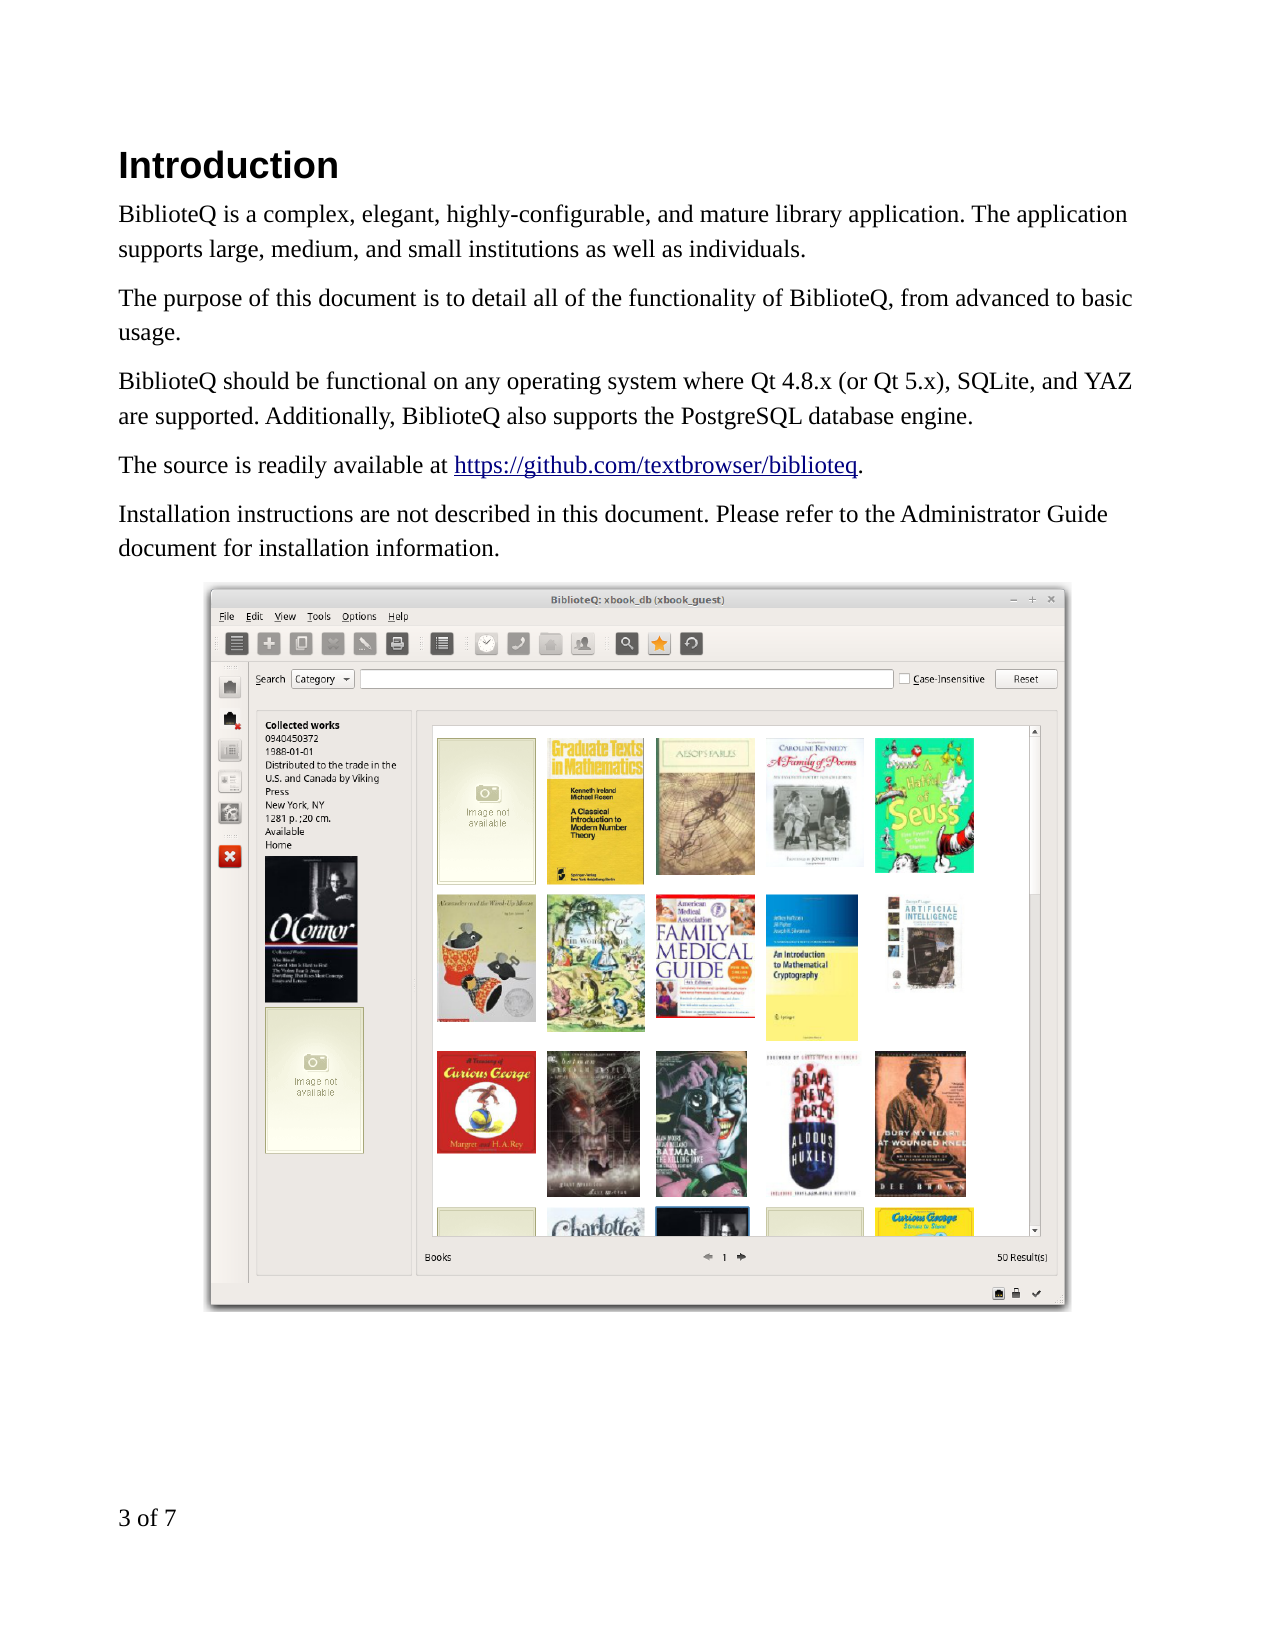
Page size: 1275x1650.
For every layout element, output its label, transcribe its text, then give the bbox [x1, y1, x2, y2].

text BiblioteQ is a complex, elegant, highly-configurable, and mature library application. The application supports large, medium, and small institutions as well as individuals. [118, 199, 1157, 262]
text The source is readily available at https://github.com/textbrowser/biblioteq. [118, 450, 1157, 479]
text BiblioteQ should be functional on any operating system where Qt 4.8.x (or Qt 5.x), SQLite, and YAZ are supported. Additionally, BiblioteQ also supports the PostgreSQL database engine. [118, 366, 1157, 429]
text The purpose of this document is to detail all of the functionality of BiblioteQ, from advanced to basic usage. [118, 283, 1157, 346]
subtitle Introduction [118, 143, 1157, 187]
text Installation instructions are not described in this document. Please refer to the Administrator Guide document for installation information. [118, 499, 1157, 562]
picture [203, 582, 1072, 1312]
